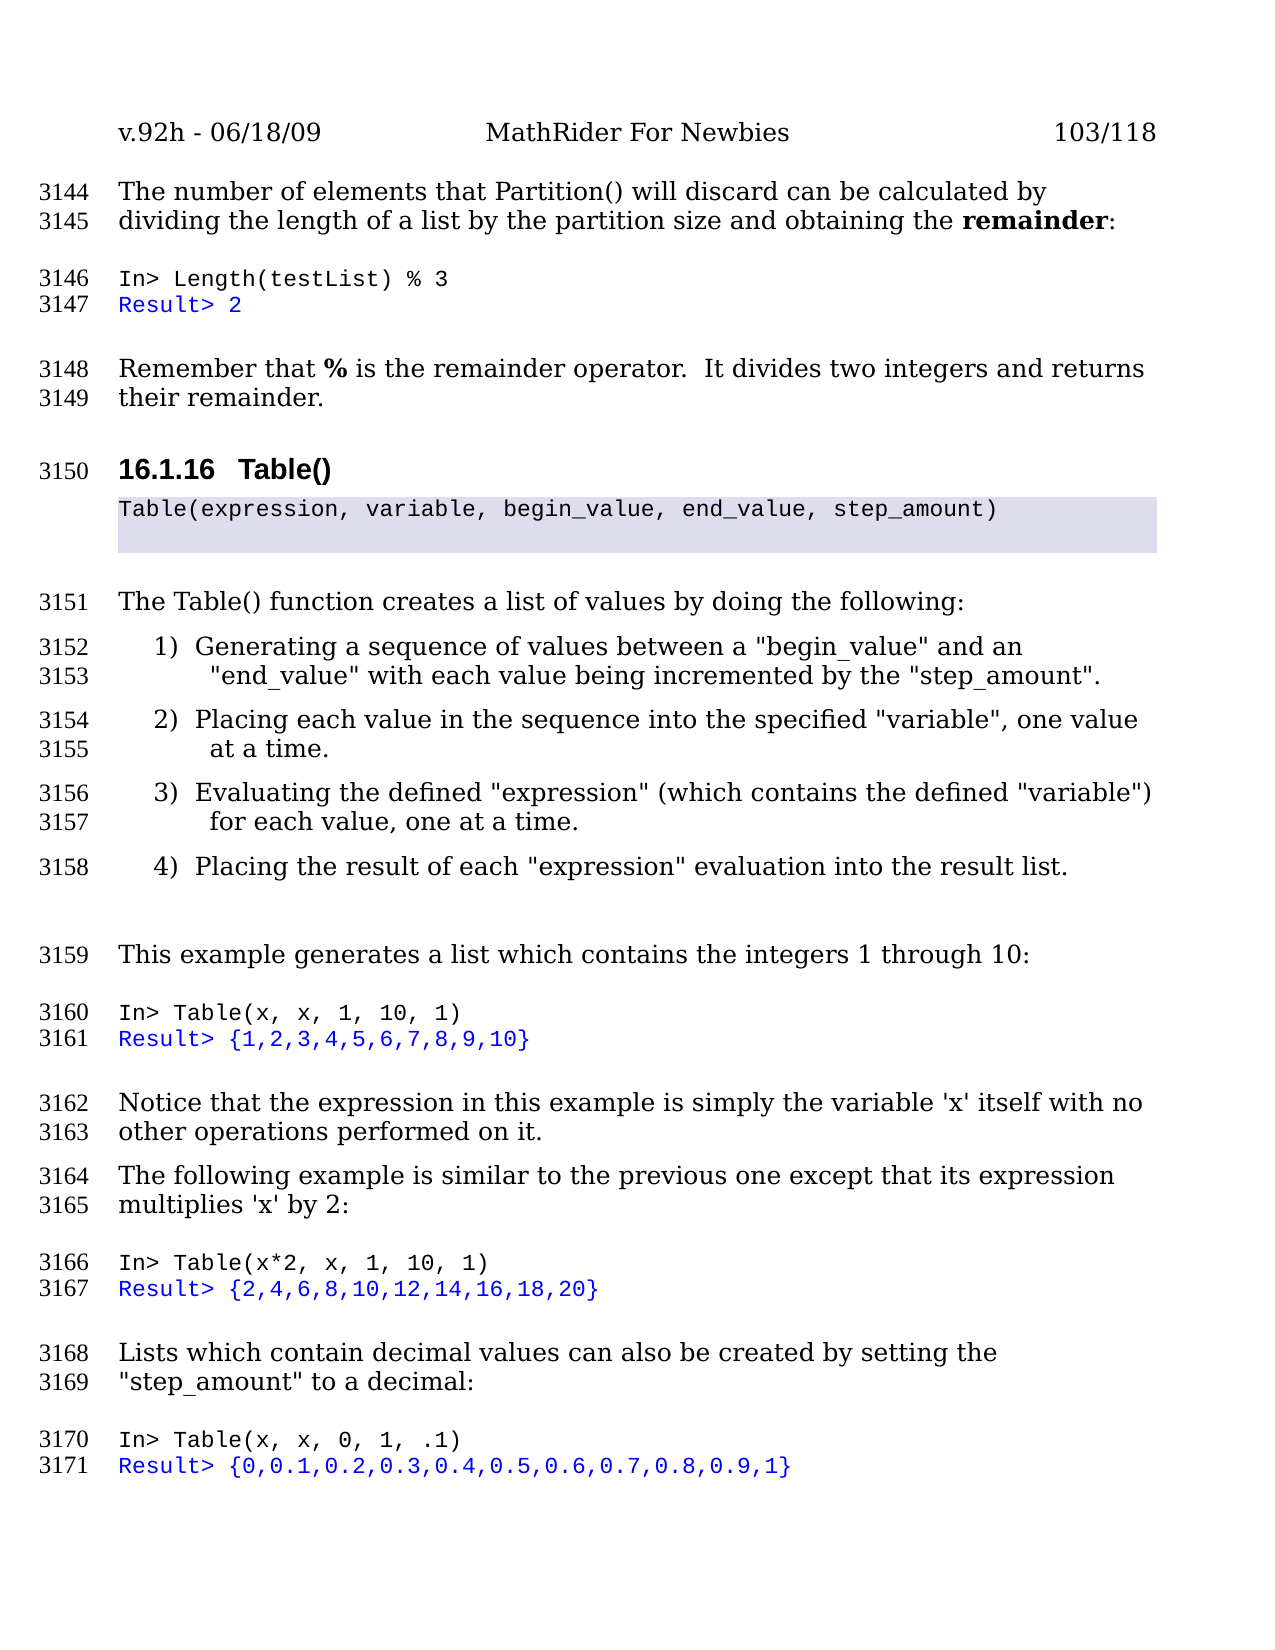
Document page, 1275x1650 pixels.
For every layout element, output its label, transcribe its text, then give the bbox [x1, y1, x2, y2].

text 4) Placing the result of each "expression" evaluation into the result list. [153, 852, 1157, 881]
text 3) Evaluating the defined "expression" (which contains the defined "variable") for each value, one at a time. [153, 778, 1157, 837]
text This example generates a list which contains the integers 1 through 10: [118, 940, 1157, 969]
text 2) Placing each value in the sequence into the specified "variable", one value at a time. [153, 705, 1157, 763]
text Remember that % is the remainder operator. It divides two integers and returns their remainder. [118, 354, 1157, 413]
text Notice that the expression in this example is simply the variable 'x' itself with no other operations performed on it. [118, 1088, 1157, 1146]
text Result> {0,0.1,0.2,0.3,0.4,0.5,0.6,0.7,0.8,0.9,1} [118, 1454, 1157, 1481]
text The following example is similar to the previous one except that its expression multiplies 'x' by 2: [118, 1161, 1157, 1219]
text 1) Generating a sequence of values between a "begin_value" and an "end_value" with each value being incremented by the "step_amount". [153, 632, 1157, 690]
text Result> {2,4,6,8,10,12,14,16,18,20} [118, 1277, 1157, 1303]
text Lists which contain decimal values can also be created by setting the "step_amount" to a decimal: [118, 1338, 1157, 1397]
text Result> {1,2,3,4,5,6,7,8,9,10} [118, 1027, 1157, 1053]
text In> Table(x, x, 1, 10, 1) [118, 1001, 1157, 1027]
text Result> 2 [118, 293, 1157, 319]
table_header Table(expression, variable, begin_value, end_value, step_amount) [118, 497, 1157, 553]
subtitle Table() [118, 452, 1157, 485]
text In> Table(x*2, x, 1, 10, 1) [118, 1252, 1157, 1277]
text The Table() function creates a list of values by doing the following: [118, 587, 1157, 617]
text The number of elements that Partition() will discard can be calculated by dividing the length of a list by the partition size and obtaining the remainder: [118, 177, 1157, 235]
text In> Length(testList) % 3 [118, 267, 1157, 293]
text In> Table(x, x, 0, 1, .1) [118, 1429, 1157, 1454]
